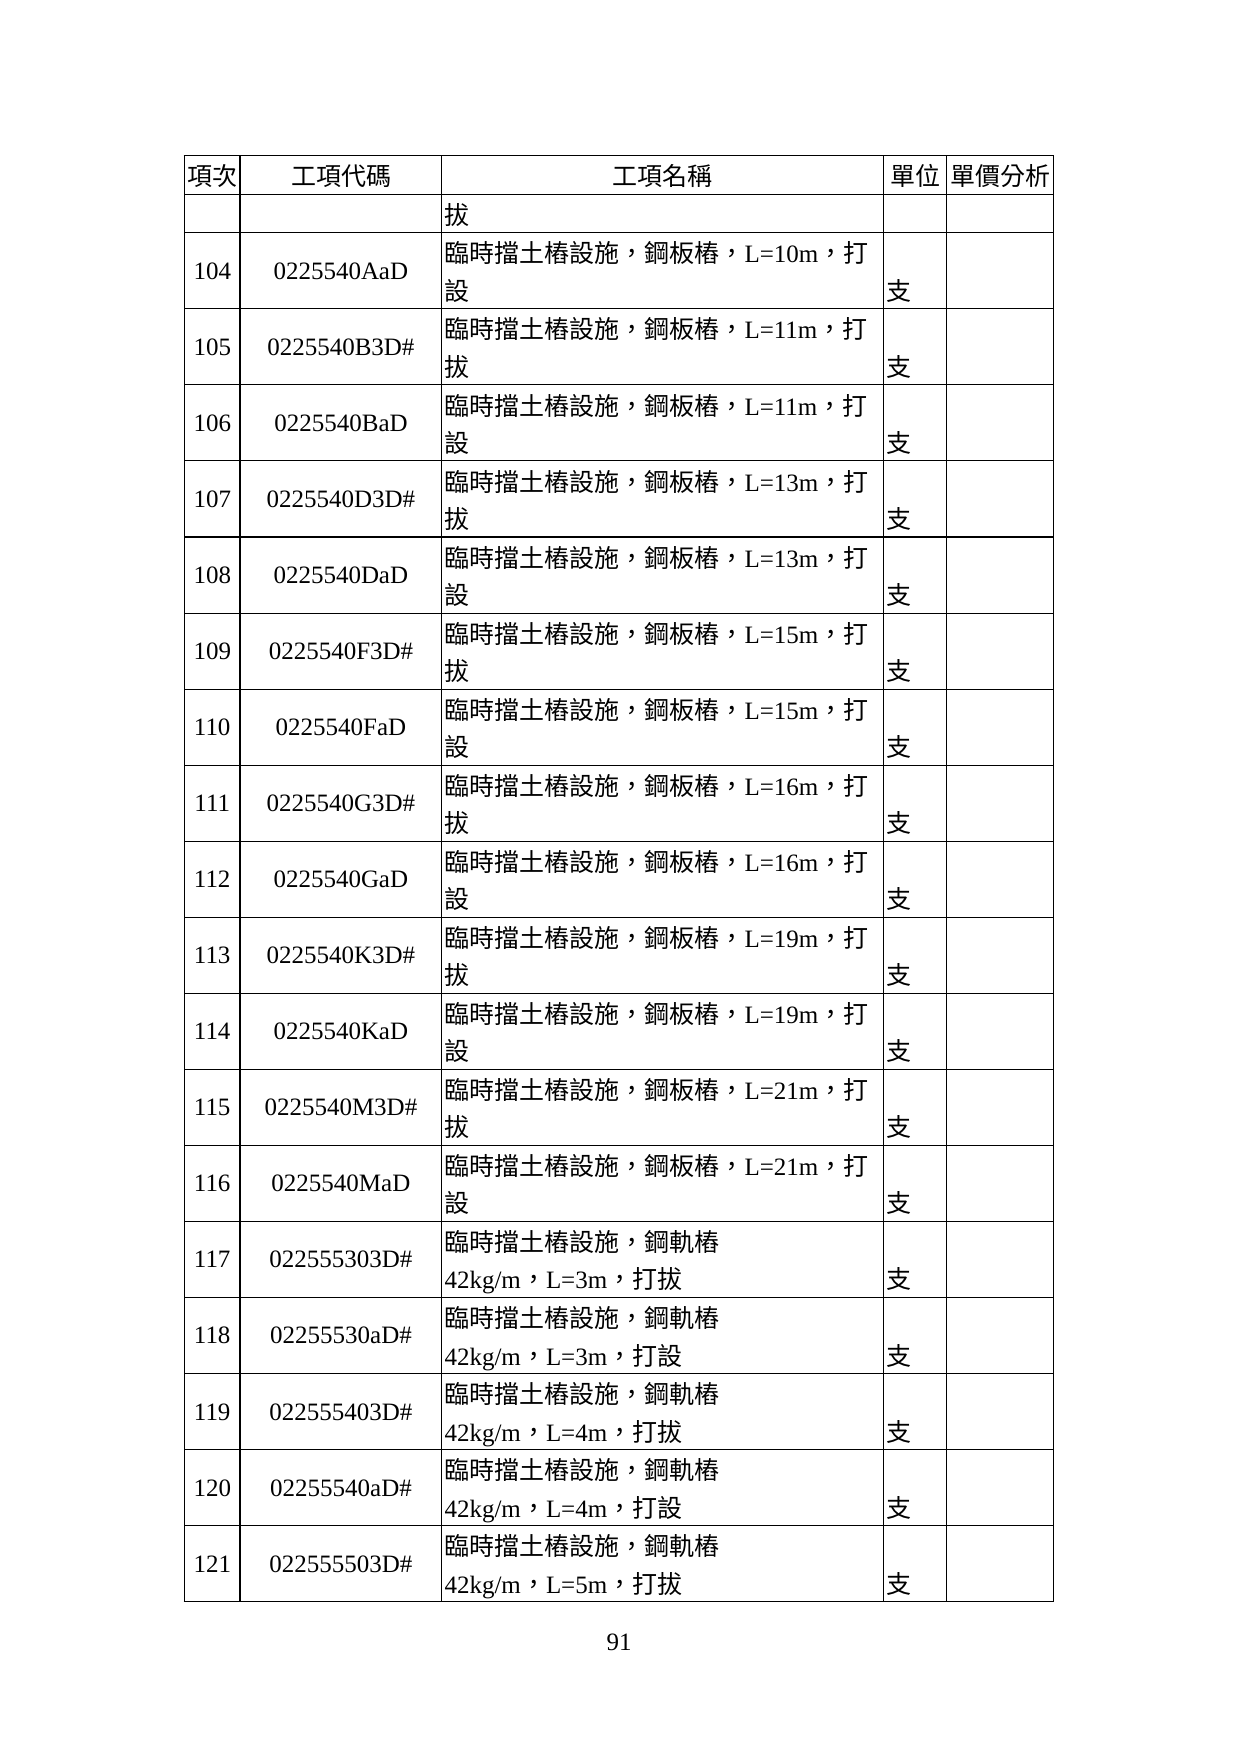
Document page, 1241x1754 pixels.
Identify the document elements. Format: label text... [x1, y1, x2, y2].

table_cell 0225540G3D# [241, 766, 441, 841]
table_cell 0225540MaD [241, 1146, 441, 1221]
table_cell 臨時擋土樁設施，鋼軌樁 42kg/m，L=3m，打拔 [442, 1222, 883, 1297]
table_cell [947, 1298, 1053, 1373]
table_cell [947, 1450, 1053, 1525]
table_cell 111 [185, 766, 239, 841]
table_cell [947, 766, 1053, 841]
table_cell 支 [884, 1298, 946, 1373]
table_header 單價分析 [947, 156, 1053, 194]
table_cell 022555503D# [241, 1526, 441, 1601]
table_cell [185, 195, 239, 232]
table_cell 109 [185, 614, 239, 688]
table_cell 支 [884, 538, 946, 612]
table_cell 112 [185, 842, 239, 917]
table_cell 116 [185, 1146, 239, 1221]
table_cell 120 [185, 1450, 239, 1525]
table_cell 0225540F3D# [241, 614, 441, 688]
table_cell 支 [884, 1222, 946, 1297]
table_cell 117 [185, 1222, 239, 1297]
table_cell 0225540DaD [241, 538, 441, 612]
table_cell [947, 690, 1053, 764]
table_cell 02255530aD# [241, 1298, 441, 1373]
table_cell 臨時擋土樁設施，鋼板樁，L=19m，打設 [442, 994, 883, 1069]
table_cell 115 [185, 1070, 239, 1145]
table_cell 0225540KaD [241, 994, 441, 1069]
table_cell 121 [185, 1526, 239, 1601]
table_cell 106 [185, 385, 239, 460]
table_header 工項名稱 [442, 156, 883, 194]
table_cell 支 [884, 842, 946, 917]
table_cell 臨時擋土樁設施，鋼板樁，L=19m，打拔 [442, 918, 883, 993]
table_cell [947, 918, 1053, 993]
table_cell 拔 [442, 195, 883, 232]
table_cell 臨時擋土樁設施，鋼板樁，L=16m，打設 [442, 842, 883, 917]
table_cell [947, 614, 1053, 688]
table_cell 0225540FaD [241, 690, 441, 764]
table_cell 105 [185, 309, 239, 384]
table_cell 108 [185, 538, 239, 612]
table_cell 0225540BaD [241, 385, 441, 460]
table_cell 114 [185, 994, 239, 1069]
table_cell 支 [884, 1070, 946, 1145]
table_cell 支 [884, 461, 946, 536]
table_cell 支 [884, 233, 946, 308]
table_cell 107 [185, 461, 239, 536]
table_cell 支 [884, 1374, 946, 1449]
table_header 項次 [185, 156, 239, 194]
table_header 單位 [884, 156, 946, 194]
table_cell [947, 1222, 1053, 1297]
table_cell 113 [185, 918, 239, 993]
table_cell 104 [185, 233, 239, 308]
table_cell 支 [884, 690, 946, 764]
table_cell 臨時擋土樁設施，鋼板樁，L=13m，打拔 [442, 461, 883, 536]
table_cell 臨時擋土樁設施，鋼軌樁 42kg/m，L=4m，打拔 [442, 1374, 883, 1449]
table_cell 臨時擋土樁設施，鋼軌樁 42kg/m，L=3m，打設 [442, 1298, 883, 1373]
table_cell [947, 385, 1053, 460]
table_cell 臨時擋土樁設施，鋼板樁，L=11m，打設 [442, 385, 883, 460]
table_cell 支 [884, 766, 946, 841]
table_cell [947, 309, 1053, 384]
table_cell 0225540D3D# [241, 461, 441, 536]
table_cell 支 [884, 918, 946, 993]
table_cell 支 [884, 309, 946, 384]
table_cell 022555403D# [241, 1374, 441, 1449]
table_cell 支 [884, 614, 946, 688]
table_cell 臨時擋土樁設施，鋼板樁，L=11m，打拔 [442, 309, 883, 384]
table_cell 臨時擋土樁設施，鋼板樁，L=21m，打拔 [442, 1070, 883, 1145]
table_cell 臨時擋土樁設施，鋼板樁，L=21m，打設 [442, 1146, 883, 1221]
table_cell 臨時擋土樁設施，鋼軌樁 42kg/m，L=4m，打設 [442, 1450, 883, 1525]
table_cell 臨時擋土樁設施，鋼板樁，L=15m，打設 [442, 690, 883, 764]
table_cell [241, 195, 441, 232]
table_cell 022555303D# [241, 1222, 441, 1297]
table_cell 支 [884, 994, 946, 1069]
table_cell [947, 461, 1053, 536]
table_cell 臨時擋土樁設施，鋼軌樁 42kg/m，L=5m，打拔 [442, 1526, 883, 1601]
table_cell 支 [884, 1146, 946, 1221]
table_cell [947, 1070, 1053, 1145]
table_cell 臨時擋土樁設施，鋼板樁，L=10m，打設 [442, 233, 883, 308]
table_cell [947, 1146, 1053, 1221]
table_cell [947, 842, 1053, 917]
table_cell [947, 538, 1053, 612]
table_cell [947, 1374, 1053, 1449]
table_cell 支 [884, 1526, 946, 1601]
table_cell 支 [884, 1450, 946, 1525]
table_cell 臨時擋土樁設施，鋼板樁，L=13m，打設 [442, 538, 883, 612]
table_cell 119 [185, 1374, 239, 1449]
table_cell 0225540B3D# [241, 309, 441, 384]
table_cell 0225540GaD [241, 842, 441, 917]
table_cell 118 [185, 1298, 239, 1373]
table_cell 02255540aD# [241, 1450, 441, 1525]
table_cell [947, 1526, 1053, 1601]
table_cell [947, 233, 1053, 308]
table_cell 臨時擋土樁設施，鋼板樁，L=16m，打拔 [442, 766, 883, 841]
table_cell 臨時擋土樁設施，鋼板樁，L=15m，打拔 [442, 614, 883, 688]
table_cell 110 [185, 690, 239, 764]
table_cell 0225540M3D# [241, 1070, 441, 1145]
table_cell [884, 195, 946, 232]
table_header 工項代碼 [241, 156, 441, 194]
table_cell 0225540AaD [241, 233, 441, 308]
table_cell 支 [884, 385, 946, 460]
table_cell 0225540K3D# [241, 918, 441, 993]
table_cell [947, 195, 1053, 232]
table_cell [947, 994, 1053, 1069]
